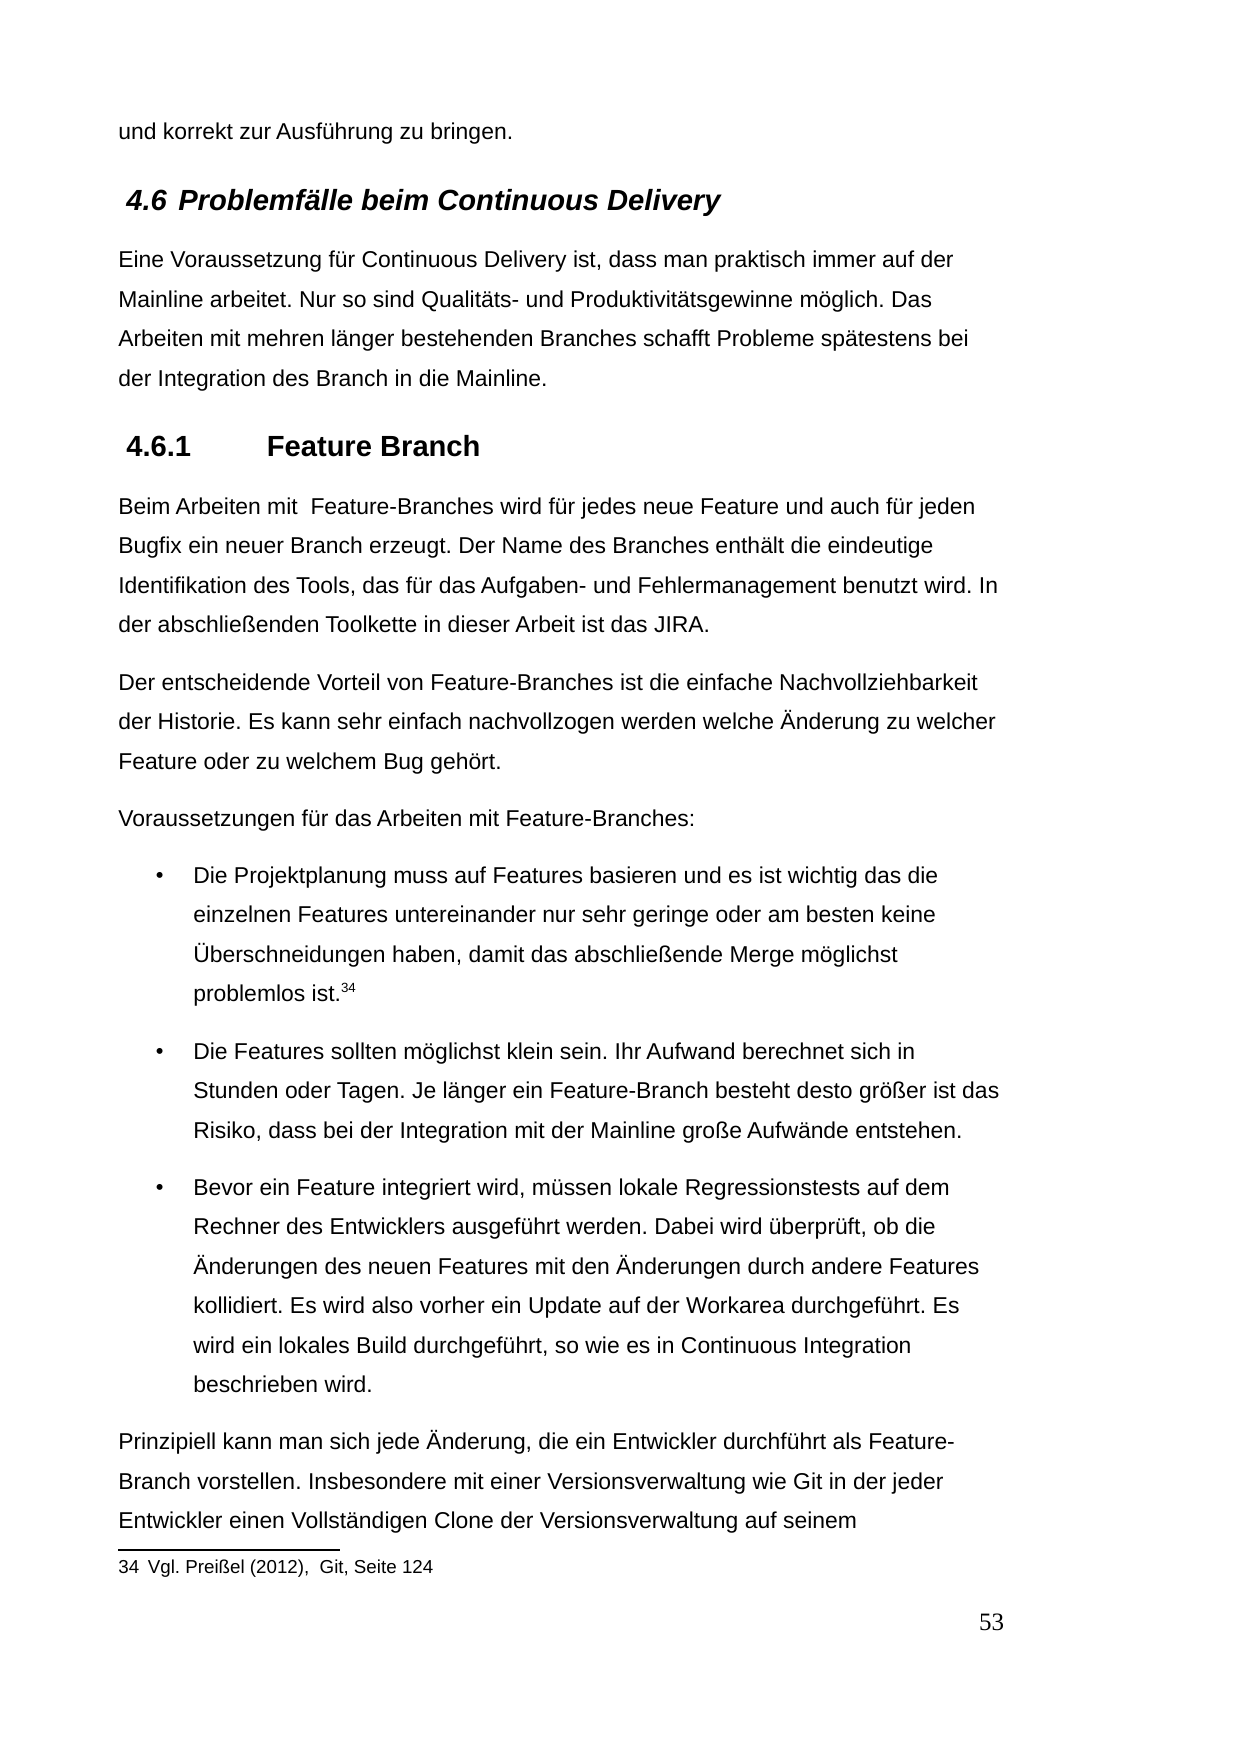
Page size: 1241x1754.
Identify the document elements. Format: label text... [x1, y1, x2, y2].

subtitle Feature Branch [118, 429, 1004, 463]
subtitle Problemfälle beim Continuous Delivery [118, 183, 1004, 216]
list Die Features sollten möglichst klein sein. Ihr Aufwand berechnet sich in Stunden oder Tagen. Je länger ein Feature-Branch besteht desto größer ist das Risiko, dass bei der Integration mit der Mainline große Aufwände entstehen. [156, 1038, 1004, 1143]
list Vgl. Preißel (2012), Git, Seite 124 [118, 1556, 1004, 1578]
list Die Projektplanung muss auf Features basieren und es ist wichtig das die einzelnen Features untereinander nur sehr geringe oder am besten keine Überschneidungen haben, damit das abschließende Merge möglichst problemlos ist. [156, 862, 1004, 1007]
text Der entscheidende Vorteil von Feature-Branches ist die einfache Nachvollziehbarkeit der Historie. Es kann sehr einfach nachvollzogen werden welche Änderung zu welcher Feature oder zu welchem Bug gehört. [118, 669, 1004, 774]
text Voraussetzungen für das Arbeiten mit Feature-Branches: [118, 805, 1004, 831]
text Beim Arbeiten mit Feature-Branches wird für jedes neue Feature und auch für jeden Bugfix ein neuer Branch erzeugt. Der Name des Branches enthält die eindeutige Identifikation des Tools, das für das Aufgaben- und Fehlermanagement benutzt wird. In der abschließenden Toolkette in dieser Arbeit ist das JIRA. [118, 493, 1004, 638]
text und korrekt zur Ausführung zu bringen. [118, 118, 1004, 144]
list Bevor ein Feature integriert wird, müssen lokale Regressionstests auf dem Rechner des Entwicklers ausgeführt werden. Dabei wird überprüft, ob die Änderungen des neuen Features mit den Änderungen durch andere Features kollidiert. Es wird also vorher ein Update auf der Workarea durchgeführt. Es wird ein lokales Build durchgeführt, so wie es in Continuous Integration beschrieben wird. [156, 1174, 1004, 1397]
text Eine Voraussetzung für Continuous Delivery ist, dass man praktisch immer auf der Mainline arbeitet. Nur so sind Qualitäts- und Produktivitätsgewinne möglich. Das Arbeiten mit mehren länger bestehenden Branches schafft Probleme spätestens bei der Integration des Branch in die Mainline. [118, 246, 1004, 391]
text Prinzipiell kann man sich jede Änderung, die ein Entwickler durchführt als Feature-Branch vorstellen. Insbesondere mit einer Versionsverwaltung wie Git in der jeder Entwickler einen Vollständigen Clone der Versionsverwaltung auf seinem [118, 1428, 1004, 1534]
